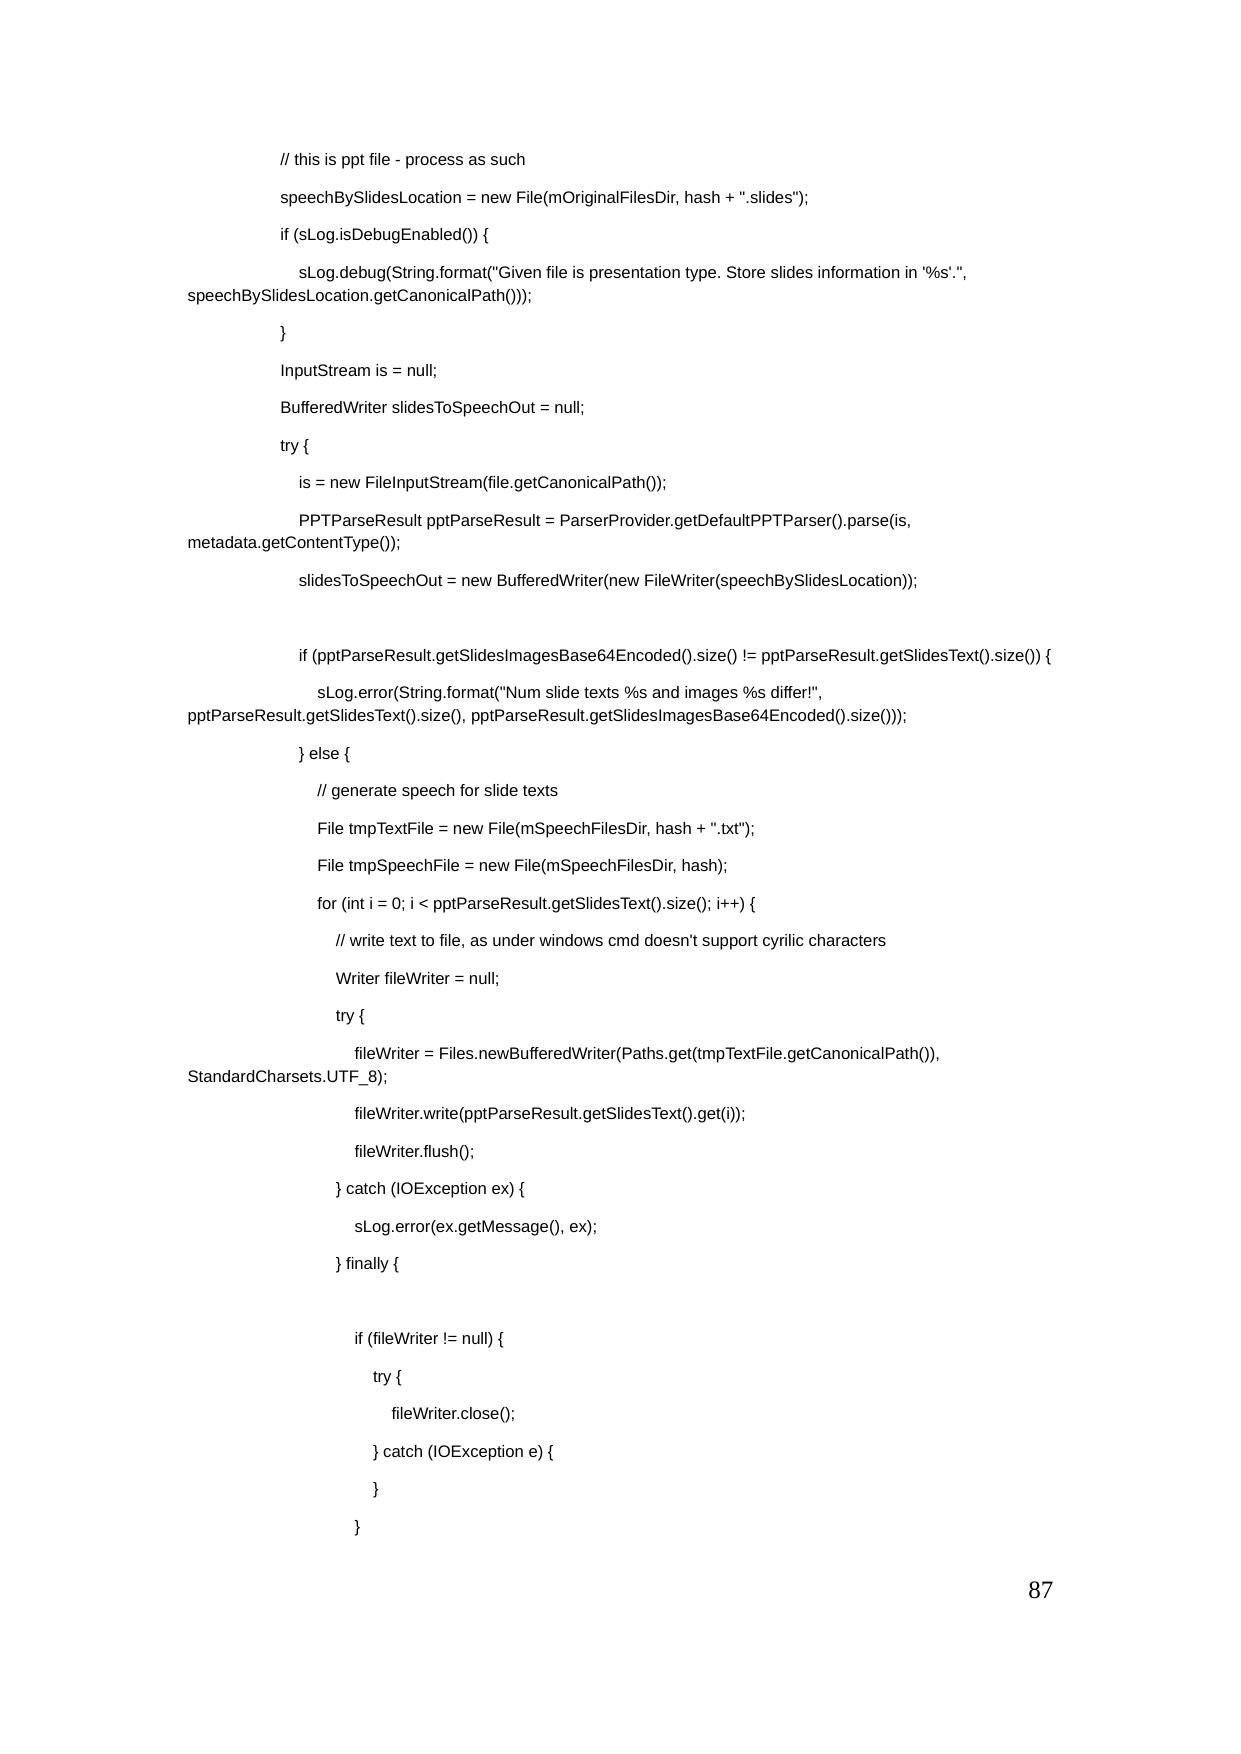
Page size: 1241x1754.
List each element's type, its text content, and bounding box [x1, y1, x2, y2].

text fileWriter = Files.newBufferedWriter(Paths.get(tmpTextFile.getCanonicalPath()), StandardCharsets.UTF_8); [187, 1044, 1053, 1086]
text File tmpTextFile = new File(mSpeechFilesDir, hash + ".txt"); [187, 819, 1053, 838]
text fileWriter.write(pptParseResult.getSlidesText().get(i)); [187, 1104, 1053, 1123]
text if (sLog.isDebugEnabled()) { [187, 225, 1053, 244]
text } [187, 323, 1053, 342]
text speechBySlidesLocation = new File(mOriginalFilesDir, hash + ".slides"); [187, 187, 1053, 207]
text try { [187, 1367, 1053, 1386]
text // write text to file, as under windows cmd doesn't support cyrilic characters [187, 931, 1053, 950]
text // generate speech for slide texts [187, 781, 1053, 800]
text slidesToSpeechOut = new BufferedWriter(new FileWriter(speechBySlidesLocation)); [187, 571, 1053, 590]
text fileWriter.flush(); [187, 1142, 1053, 1161]
text try { [187, 435, 1053, 454]
text sLog.error(ex.getMessage(), ex); [187, 1217, 1053, 1236]
text } [187, 1517, 1053, 1536]
text } catch (IOException e) { [187, 1442, 1053, 1461]
text File tmpSpeechFile = new File(mSpeechFilesDir, hash); [187, 856, 1053, 875]
text PPTParseResult pptParseResult = ParserProvider.getDefaultPPTParser().parse(is, metadata.getContentType()); [187, 510, 1053, 552]
text } finally { [187, 1254, 1053, 1273]
text if (fileWriter != null) { [187, 1329, 1053, 1348]
text sLog.error(String.format("Num slide texts %s and images %s differ!", pptParseResult.getSlidesText().size(), pptParseResult.getSlidesImagesBase64Encoded().size())); [187, 683, 1053, 725]
text try { [187, 1006, 1053, 1025]
text BufferedWriter slidesToSpeechOut = null; [187, 398, 1053, 417]
text } catch (IOException ex) { [187, 1179, 1053, 1198]
text is = new FileInputStream(file.getCanonicalPath()); [187, 473, 1053, 492]
text Writer fileWriter = null; [187, 969, 1053, 988]
text } [187, 1479, 1053, 1498]
text if (pptParseResult.getSlidesImagesBase64Encoded().size() != pptParseResult.getSlidesText().size()) { [187, 646, 1053, 665]
text fileWriter.close(); [187, 1404, 1053, 1423]
text // this is ppt file - process as such [187, 150, 1053, 169]
text sLog.debug(String.format("Given file is presentation type. Store slides information in '%s'.", speechBySlidesLocation.getCanonicalPath())); [187, 262, 1053, 304]
text } else { [187, 744, 1053, 763]
text InputStream is = null; [187, 360, 1053, 379]
text for (int i = 0; i < pptParseResult.getSlidesText().size(); i++) { [187, 894, 1053, 913]
